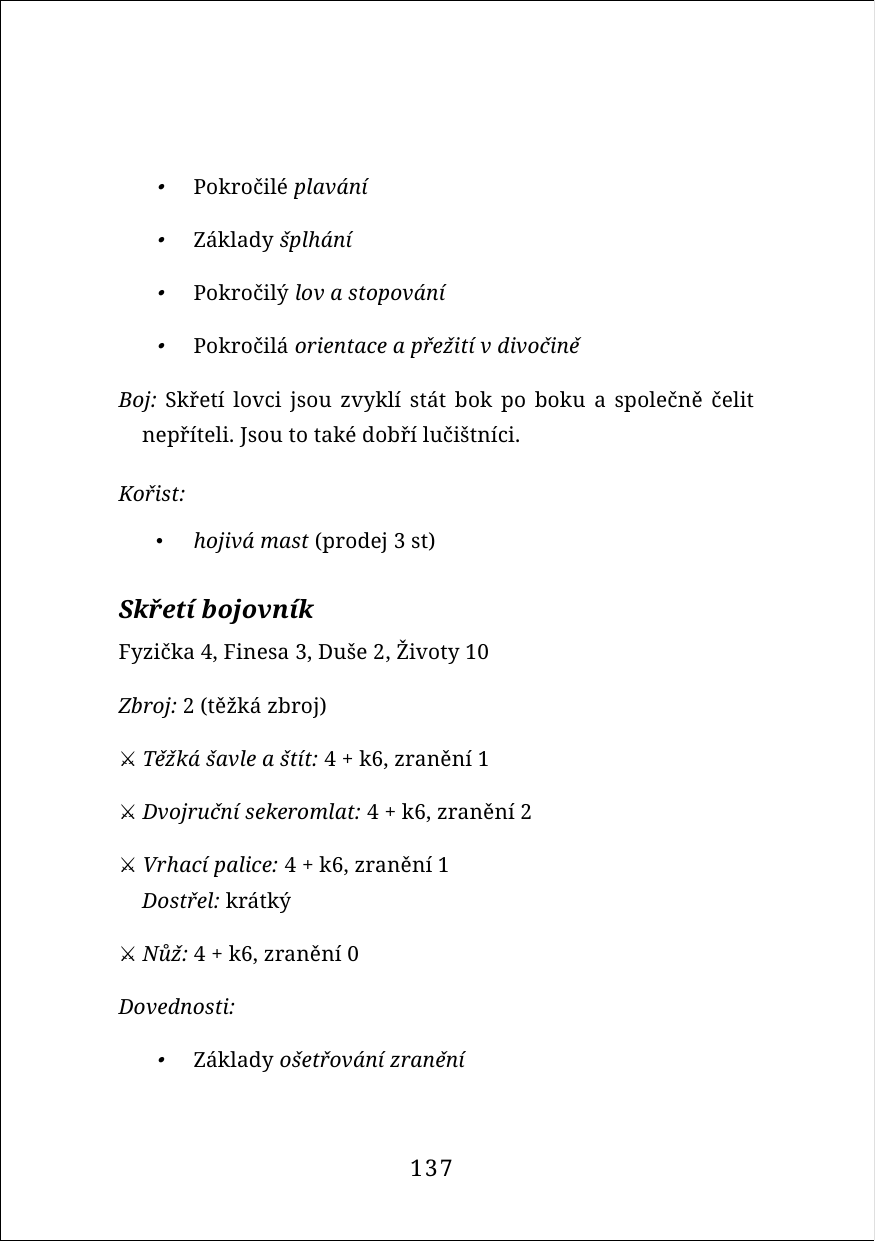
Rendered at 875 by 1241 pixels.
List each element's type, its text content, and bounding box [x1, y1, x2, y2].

text ⚔ Dvojruční sekeromlat: 4 + k6, zranění 2 [118, 797, 756, 826]
text Kořist: [118, 479, 756, 508]
text Dostřel: krátký [142, 886, 756, 914]
text ⚔ Těžká šavle a štít: 4 + k6, zranění 1 [118, 744, 756, 772]
text Zbroj: 2 (těžká zbroj) [118, 691, 756, 719]
text ⚔ Nůž: 4 + k6, zranění 0 [118, 939, 756, 968]
subtitle Skřetí bojovník [118, 592, 756, 626]
text Dovednosti: [118, 992, 756, 1021]
list Pokročilé plavání [156, 172, 756, 200]
text Fyzička 4, Finesa 3, Duše 2, Životy 10 [118, 637, 756, 666]
list Základy šplhání [156, 225, 756, 253]
list Pokročilý lov a stopování [156, 278, 756, 307]
list hojivá mast (prodej 3 st) [156, 527, 756, 555]
text Boj: Skřetí lovci jsou zvyklí stát bok po boku a společně čelit nepříteli. Jsou to také dobří lučištníci. [118, 385, 756, 449]
text ⚔ Vrhací palice: 4 + k6, zranění 1 [118, 850, 756, 879]
list Pokročilá orientace a přežití v divočině [156, 331, 756, 360]
list Základy ošetřování zranění [156, 1046, 756, 1074]
